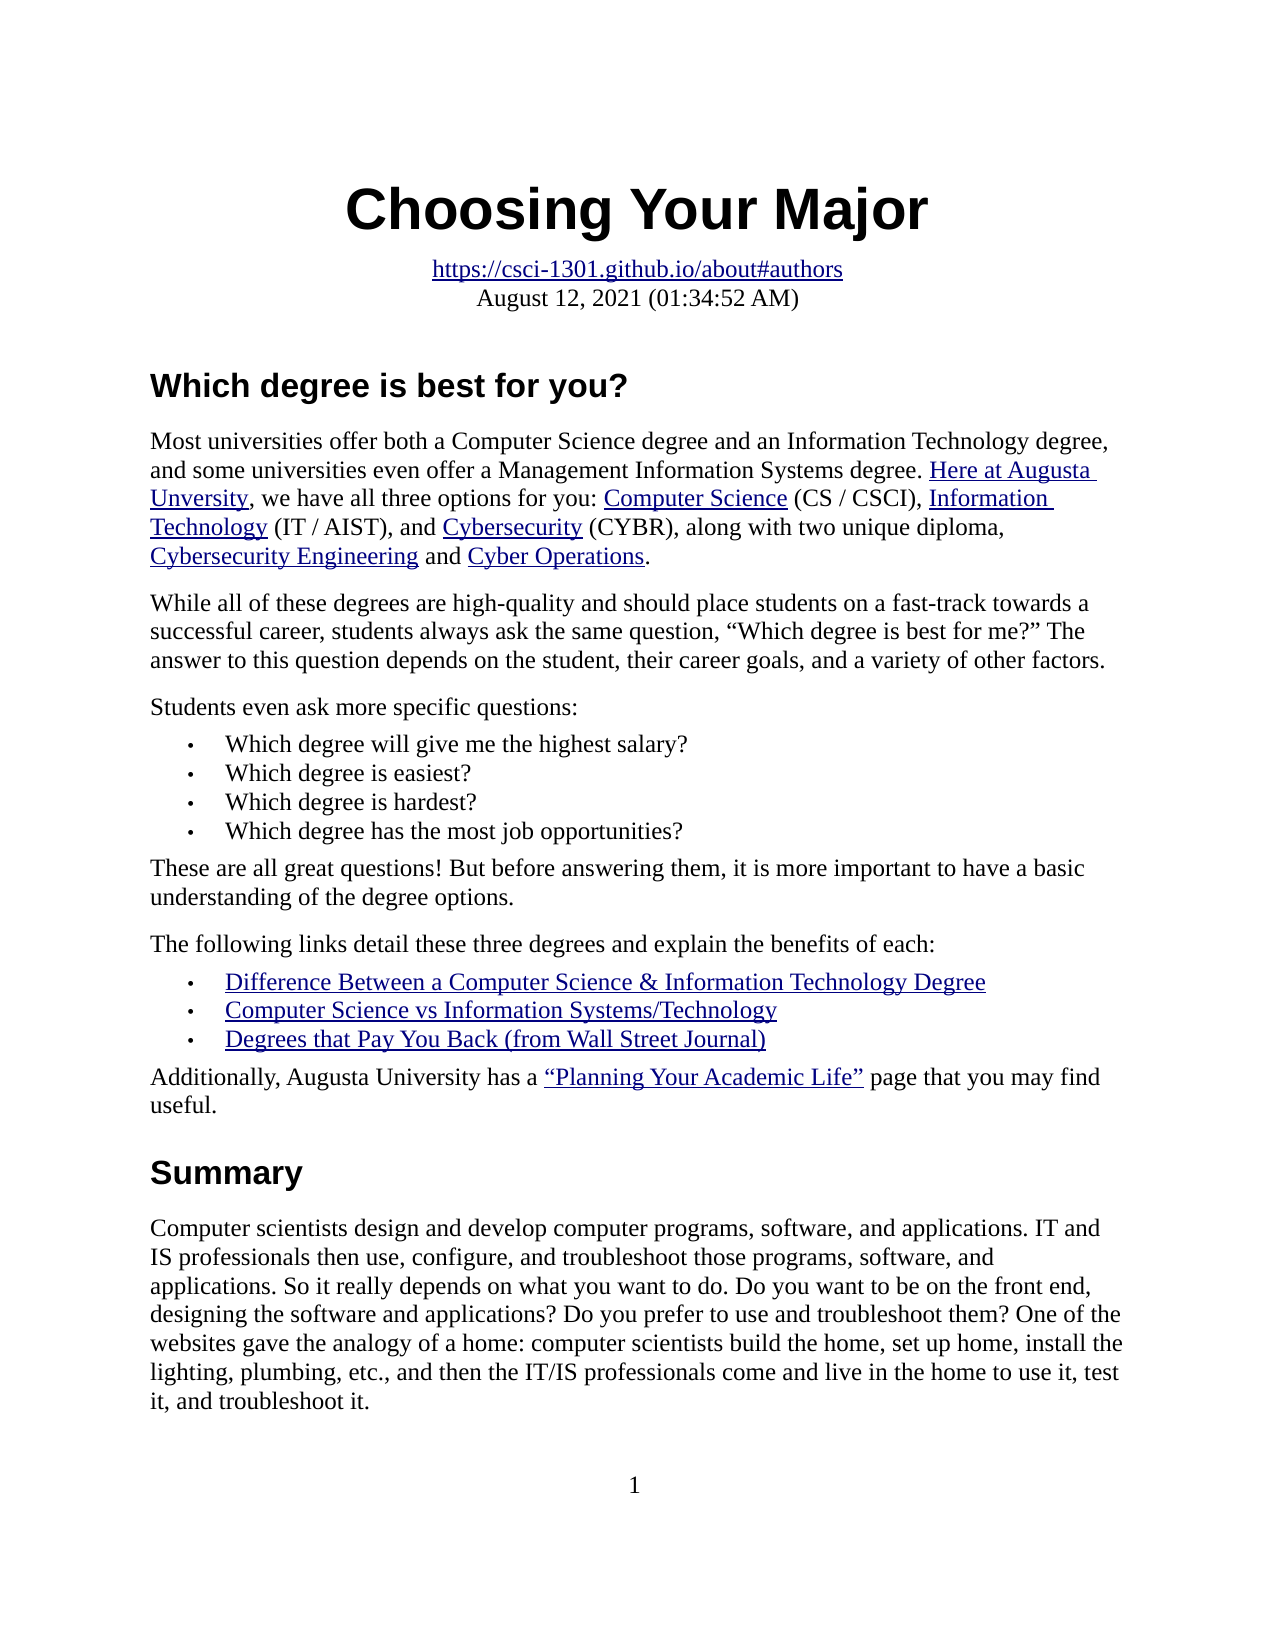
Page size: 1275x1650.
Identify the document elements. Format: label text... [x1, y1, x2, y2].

text https://csci-1301.github.io/about#authors [150, 254, 1125, 283]
text Additionally, Augusta University has a “Planning Your Academic Life” page that you may find useful. [150, 1062, 1125, 1119]
list Degrees that Pay You Back (from Wall Street Journal) [187, 1024, 1125, 1053]
list Which degree will give me the highest salary? [187, 729, 1125, 758]
text The following links detail these three degrees and explain the benefits of each: [150, 929, 1125, 958]
text Students even ask more specific questions: [150, 692, 1125, 721]
subtitle Which degree is best for you? [150, 366, 1125, 404]
list Difference Between a Computer Science & Information Technology Degree [187, 967, 1125, 995]
title Choosing Your Major [150, 175, 1125, 242]
list Which degree is easiest? [187, 758, 1125, 787]
text These are all great questions! But before answering them, it is more important to have a basic understanding of the degree options. [150, 853, 1125, 911]
list Which degree is hardest? [187, 787, 1125, 816]
text August 12, 2021 (01:34:52 AM) [150, 283, 1125, 312]
list Which degree has the most job opportunities? [187, 816, 1125, 844]
text Most universities offer both a Computer Science degree and an Information Technology degree, and some universities even offer a Management Information Systems degree. Here at Augusta Unversity, we have all three options for you: Computer Science (CS / CSCI), Information Technology (IT / AIST), and Cybersecurity (CYBR), along with two unique diploma, Cybersecurity Engineering and Cyber Operations. [150, 426, 1125, 570]
text While all of these degrees are high-quality and should place students on a fast-track towards a successful career, students always ask the same question, “Which degree is best for me?” The answer to this question depends on the student, their career goals, and a variety of other factors. [150, 588, 1125, 674]
list Computer Science vs Information Systems/Technology [187, 995, 1125, 1024]
subtitle Summary [150, 1153, 1125, 1192]
text Computer scientists design and develop computer programs, software, and applications. IT and IS professionals then use, configure, and troubleshoot those programs, software, and applications. So it really depends on what you want to do. Do you want to be on the front end, designing the software and applications? Do you prefer to use and troubleshoot them? One of the websites gave the analogy of a home: computer scientists build the home, set up home, install the lighting, plumbing, etc., and then the IT/IS professionals come and live in the home to use it, test it, and troubleshoot it. [150, 1213, 1125, 1414]
